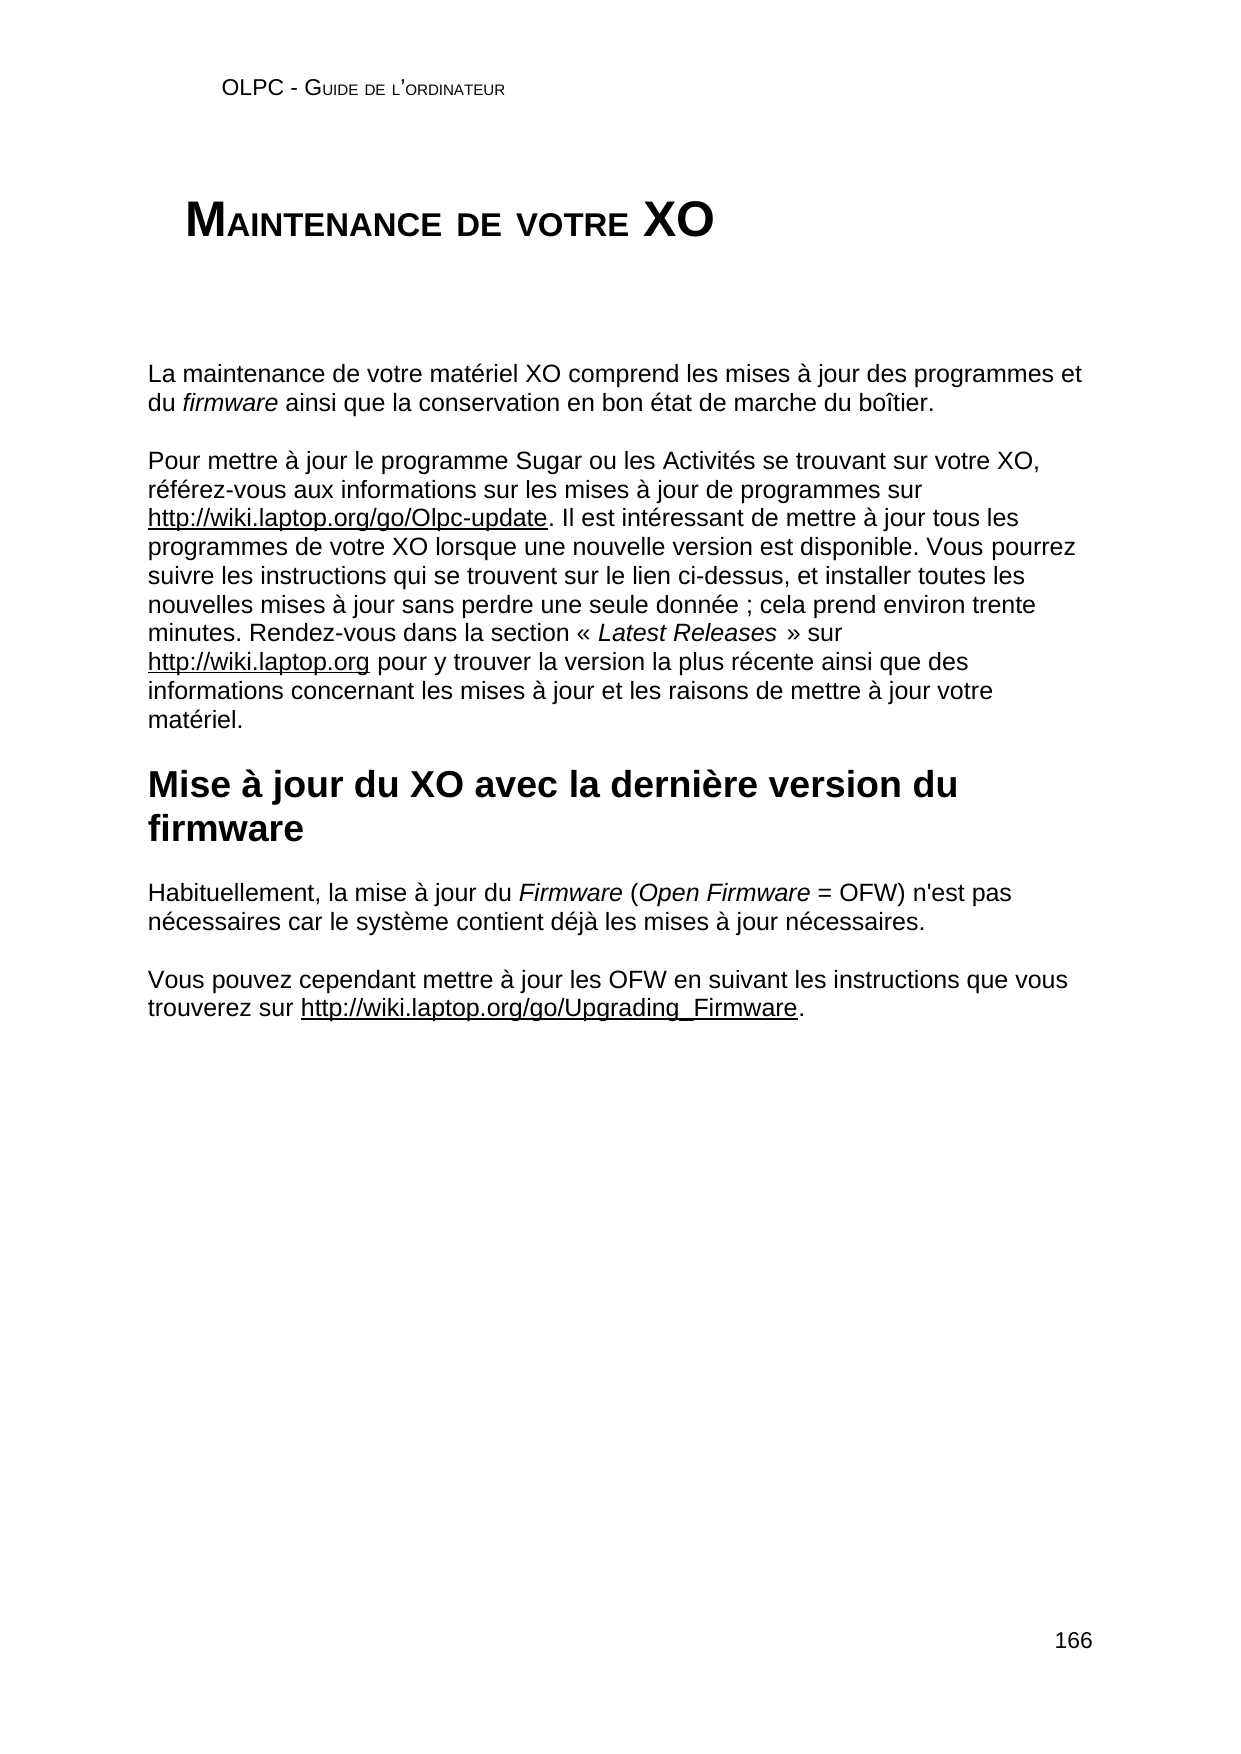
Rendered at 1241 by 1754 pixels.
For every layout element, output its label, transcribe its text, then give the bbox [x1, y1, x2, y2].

text Habituellement, la mise à jour du Firmware (Open Firmware = OFW) n'est pas nécessaires car le système contient déjà les mises à jour nécessaires. [148, 878, 1092, 936]
subtitle Maintenance de votre XO [185, 189, 1092, 247]
text La maintenance de votre matériel XO comprend les mises à jour des programmes et du firmware ainsi que la conservation en bon état de marche du boîtier. [148, 359, 1092, 417]
text Mise à jour du XO avec la dernière version du firmware [148, 763, 1092, 849]
text Vous pouvez cependant mettre à jour les OFW en suivant les instructions que vous trouverez sur http://wiki.laptop.org/go/Upgrading_Firmware. [148, 965, 1092, 1022]
text Pour mettre à jour le programme Sugar ou les Activités se trouvant sur votre XO, référez-vous aux informations sur les mises à jour de programmes sur http://wiki.laptop.org/go/Olpc-update. Il est intéressant de mettre à jour tous les programmes de votre XO lorsque une nouvelle version est disponible. Vous pourrez suivre les instructions qui se trouvent sur le lien ci-dessus, et installer toutes les nouvelles mises à jour sans perdre une seule donnée ; cela prend environ trente minutes. Rendez-vous dans la section « Latest Releases » sur http://wiki.laptop.org pour y trouver la version la plus récente ainsi que des informations concernant les mises à jour et les raisons de mettre à jour votre matériel. [148, 446, 1092, 733]
